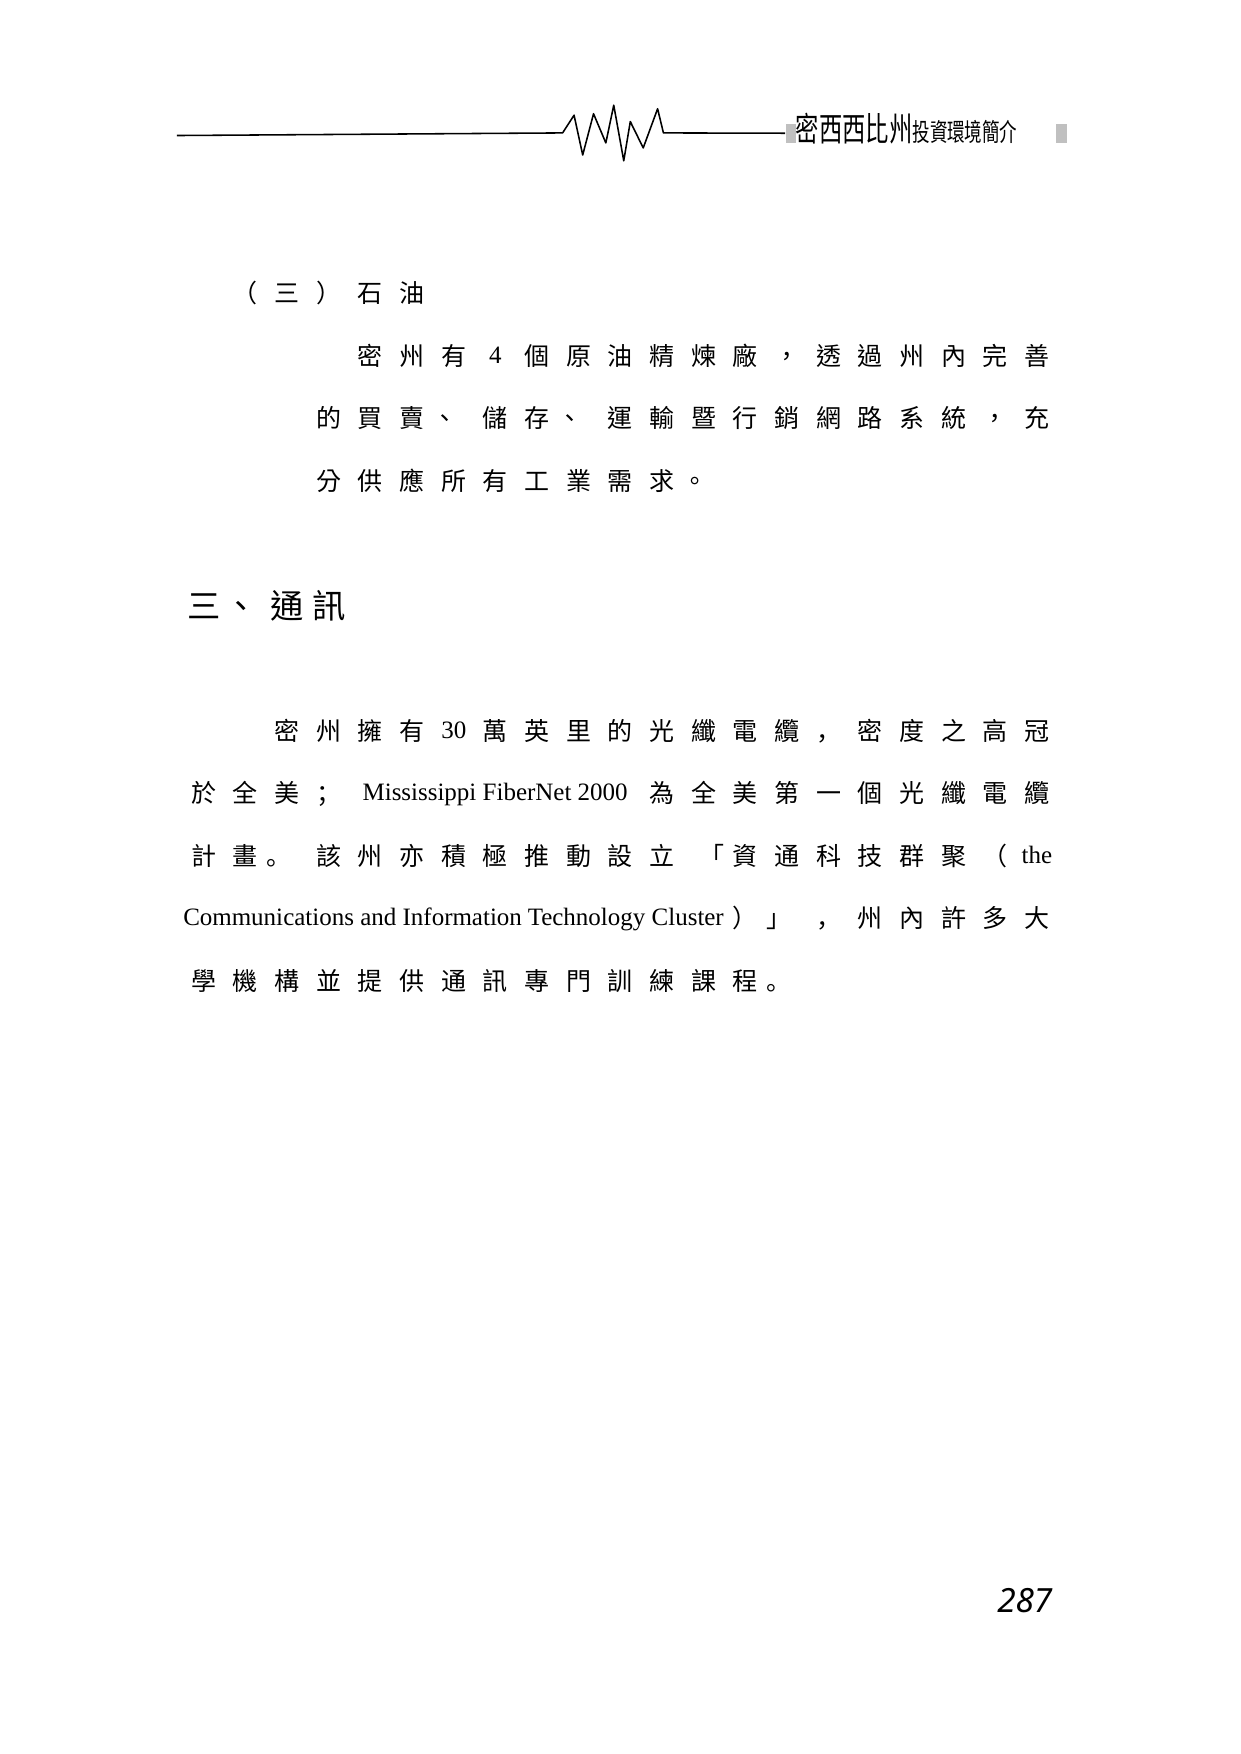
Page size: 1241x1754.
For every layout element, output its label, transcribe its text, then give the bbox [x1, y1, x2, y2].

text （三）石油 [207, 250, 1058, 313]
text 三、通訊 [183, 563, 1058, 625]
text 密州擁有30萬英里的光纖電纜，密度之高冠於全美；Mississippi FiberNet 2000為全美第一個光纖電纜計畫。該州亦積極推動設立「資通科技群聚（the Communications and Information Technology Cluster）」，州內許多大學機構並提供通訊專門訓練課程。 [183, 688, 1058, 1000]
text 密州有4個原油精煉廠，透過州內完善的買賣、儲存、運輸暨行銷網路系統，充分供應所有工業需求。 [281, 313, 1058, 500]
